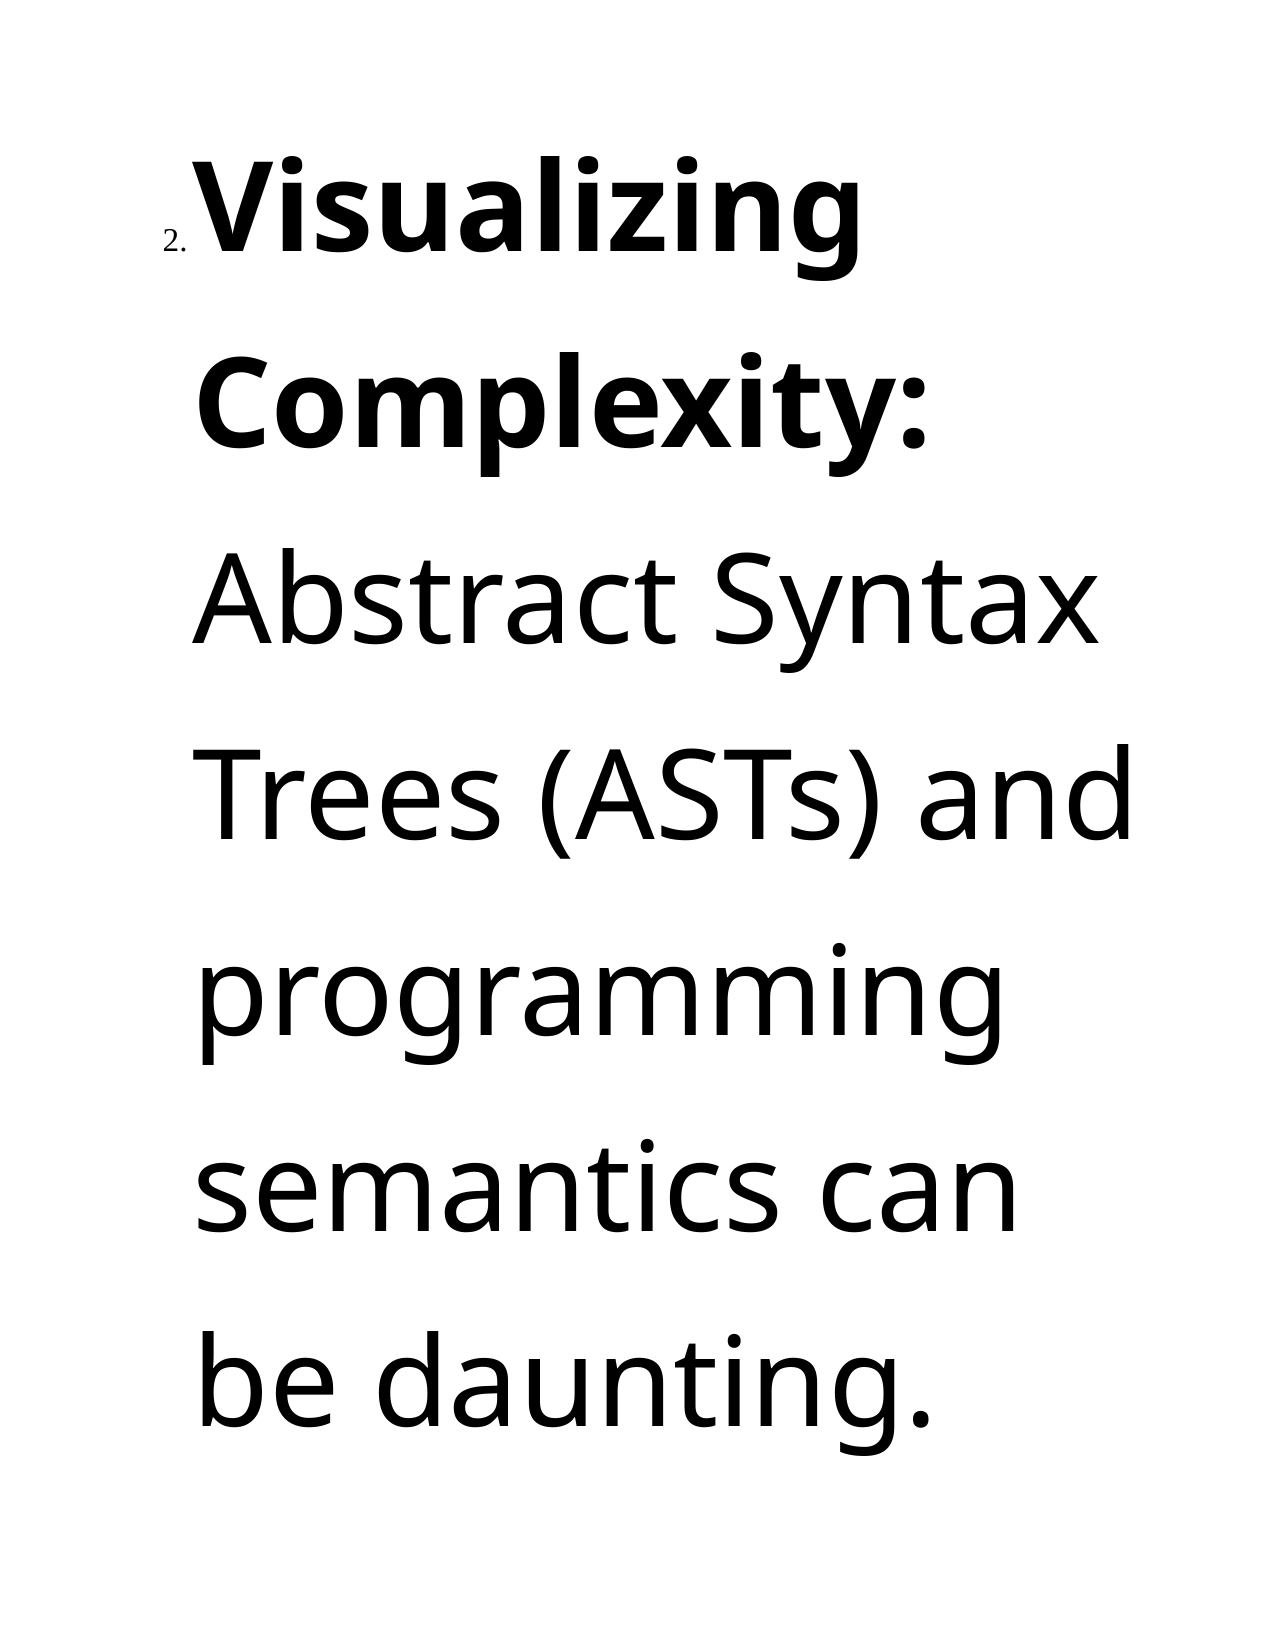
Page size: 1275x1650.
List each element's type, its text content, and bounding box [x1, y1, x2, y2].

list Visualizing Complexity: Abstract Syntax Trees (ASTs) and programming semantics can be daunting. [162, 118, 1157, 1463]
